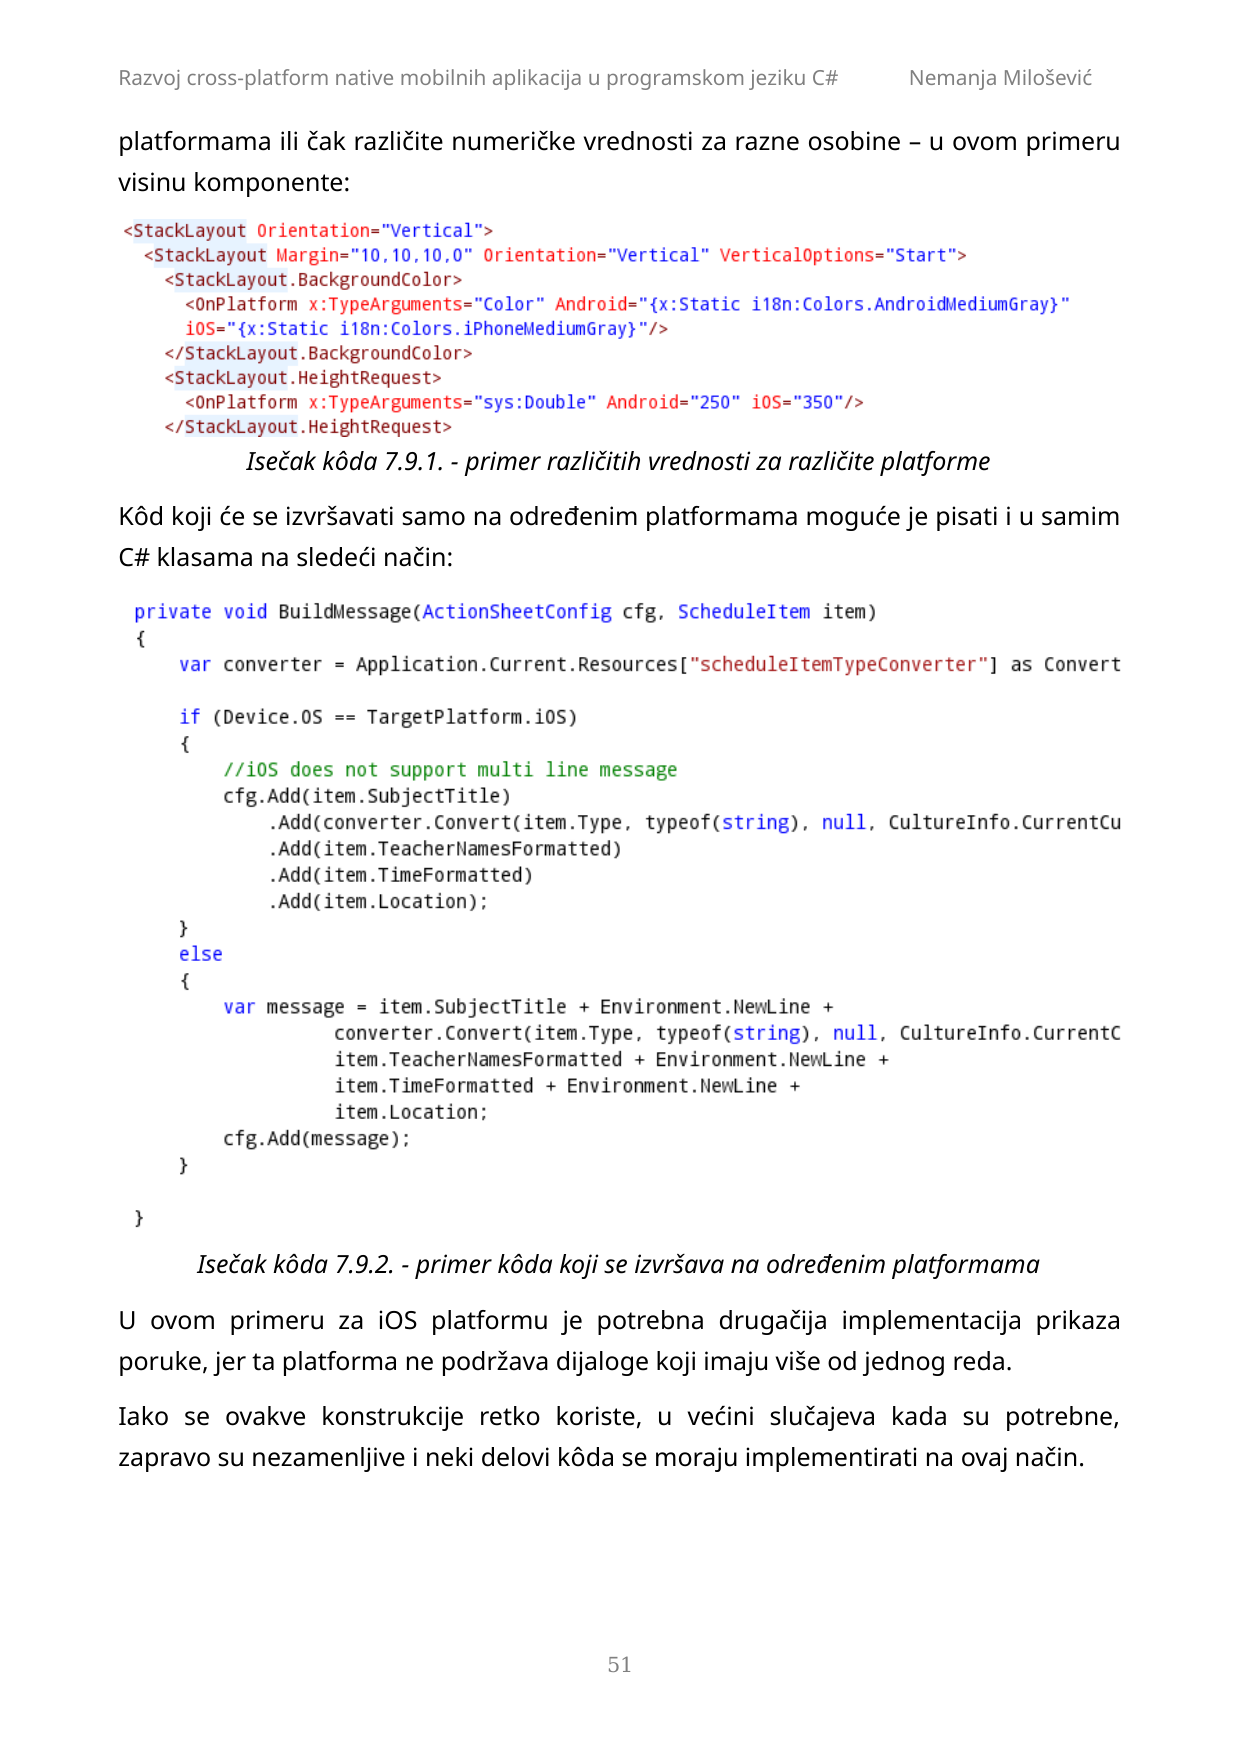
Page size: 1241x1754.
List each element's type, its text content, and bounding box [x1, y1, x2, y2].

text Isečak kôda 7.9.2. - primer kôda koji se izvršava na određenim platformama [118, 1241, 1122, 1281]
text U ovom primeru za iOS platformu je potrebna drugačija implementacija prikaza poruke, jer ta platforma ne podržava dijaloge koji imaju više od jednog reda. [118, 1303, 1122, 1377]
text platformama ili čak različite numeričke vrednosti za razne osobine – u ovom primeru visinu komponente: [118, 123, 1122, 198]
text Iako se ovakve konstrukcije retko koriste, u većini slučajeva kada su potrebne, zapravo su nezamenljive i neki delovi kôda se moraju implementirati na ovaj način. [118, 1399, 1122, 1474]
text Kôd koji će se izvršavati samo na određenim platformama moguće je pisati i u samim C# klasama na sledeći način: [118, 499, 1122, 574]
picture [118, 595, 1123, 1241]
text Isečak kôda 7.9.1. - primer različitih vrednosti za različite platforme [118, 437, 1122, 478]
picture [118, 219, 1123, 437]
